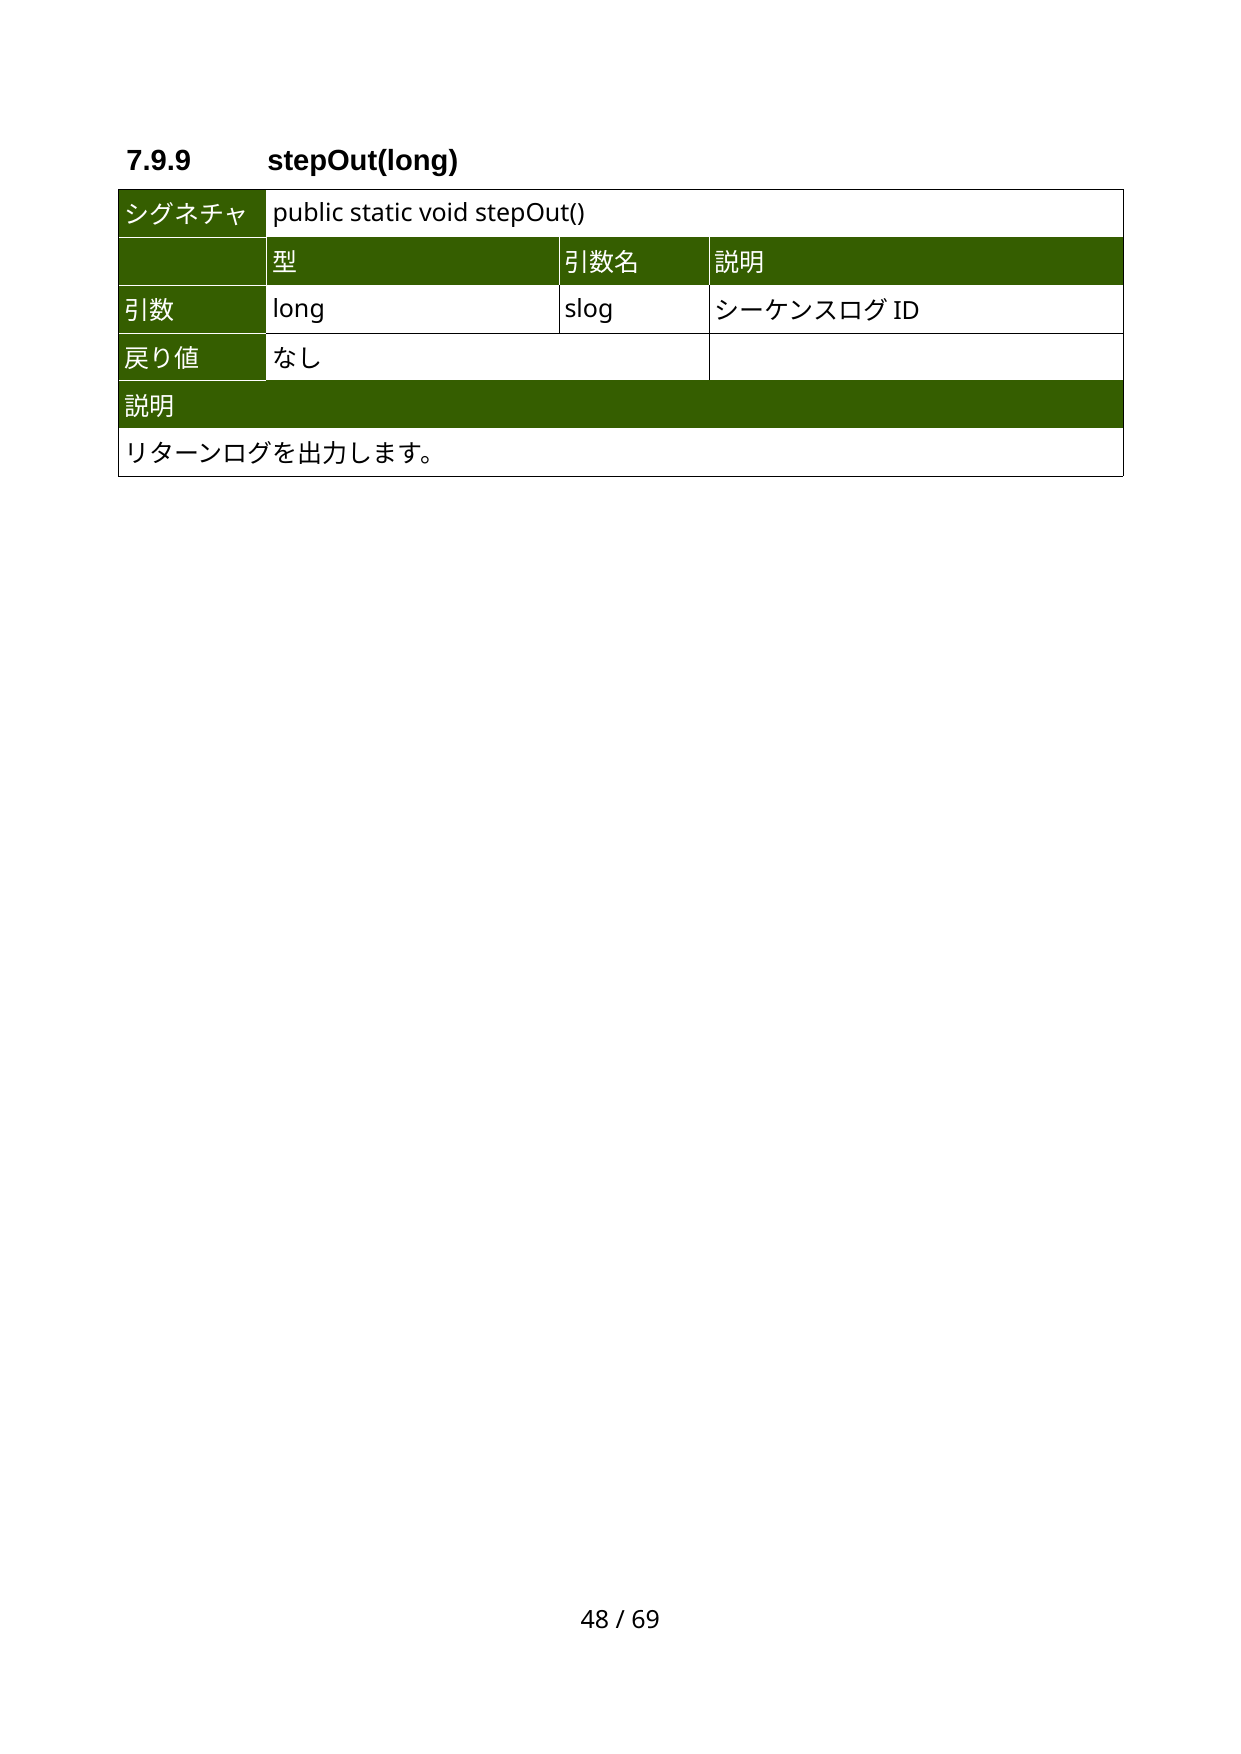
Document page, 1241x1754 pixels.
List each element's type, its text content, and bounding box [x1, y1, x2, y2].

table_cell なし [266, 334, 709, 380]
table_cell 戻り値 [119, 334, 266, 380]
table_cell リターンログを出力します。 [119, 428, 1123, 476]
subtitle stepOut(long) [118, 143, 1122, 177]
table_cell 引数 [119, 286, 266, 333]
table_cell [710, 334, 1123, 380]
table_header public static void stepOut() [266, 190, 1123, 237]
table_cell 型 [267, 237, 559, 285]
table_cell slog [560, 285, 709, 333]
table_cell 引数名 [560, 237, 709, 285]
table_cell 説明 [119, 380, 1123, 428]
table_cell 説明 [710, 237, 1123, 285]
table_header シグネチャ [119, 190, 266, 237]
table_cell [119, 238, 266, 285]
table_cell シーケンスログID [710, 285, 1123, 333]
table_cell long [266, 285, 559, 333]
